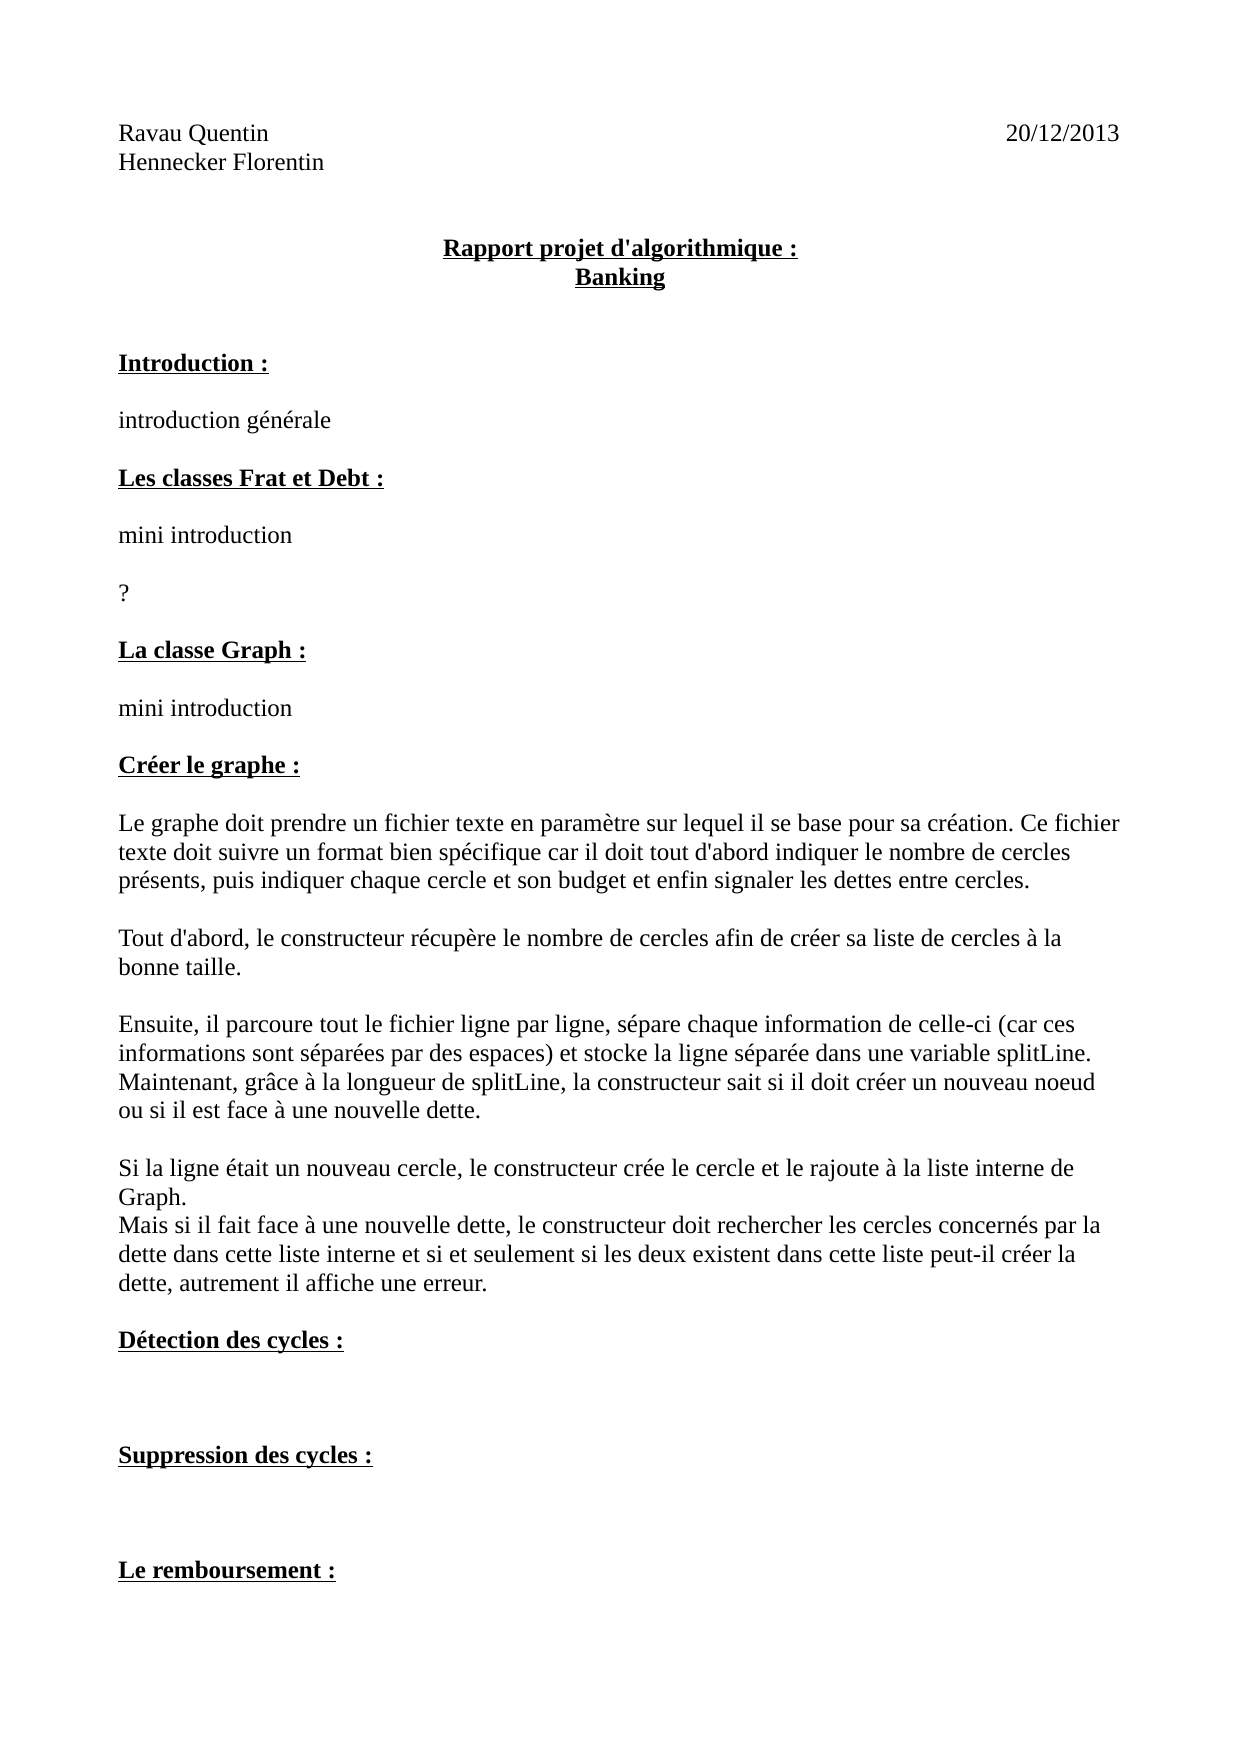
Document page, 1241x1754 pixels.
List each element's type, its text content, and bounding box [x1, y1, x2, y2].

text Introduction : [118, 348, 1122, 377]
text Maintenant, grâce à la longueur de splitLine, la constructeur sait si il doit créer un nouveau noeud ou si il est face à une nouvelle dette. [118, 1067, 1122, 1124]
text Suppression des cycles : [118, 1441, 1122, 1469]
text Ravau Quentin 20/12/2013 [118, 118, 1122, 147]
text Le remboursement : [118, 1556, 1122, 1584]
text La classe Graph : [118, 636, 1122, 664]
text Créer le graphe : [118, 751, 1122, 779]
text Les classes Frat et Debt : [118, 463, 1122, 492]
text Tout d'abord, le constructeur récupère le nombre de cercles afin de créer sa liste de cercles à la bonne taille. [118, 923, 1122, 981]
text Hennecker Florentin [118, 147, 1122, 176]
text Détection des cycles : [118, 1326, 1122, 1354]
text Rapport projet d'algorithmique : [118, 233, 1122, 262]
text Ensuite, il parcoure tout le fichier ligne par ligne, sépare chaque information de celle-ci (car ces informations sont séparées par des espaces) et stocke la ligne séparée dans une variable splitLine. [118, 1009, 1122, 1067]
text introduction générale [118, 406, 1122, 434]
text Si la ligne était un nouveau cercle, le constructeur crée le cercle et le rajoute à la liste interne de Graph. [118, 1153, 1122, 1211]
text Mais si il fait face à une nouvelle dette, le constructeur doit rechercher les cercles concernés par la dette dans cette liste interne et si et seulement si les deux existent dans cette liste peut-il créer la dette, autrement il affiche une erreur. [118, 1211, 1122, 1297]
text Le graphe doit prendre un fichier texte en paramètre sur lequel il se base pour sa création. Ce fichier texte doit suivre un format bien spécifique car il doit tout d'abord indiquer le nombre de cercles présents, puis indiquer chaque cercle et son budget et enfin signaler les dettes entre cercles. [118, 808, 1122, 894]
text ? [118, 578, 1122, 607]
text mini introduction [118, 693, 1122, 722]
text Banking [118, 262, 1122, 291]
text mini introduction [118, 521, 1122, 549]
